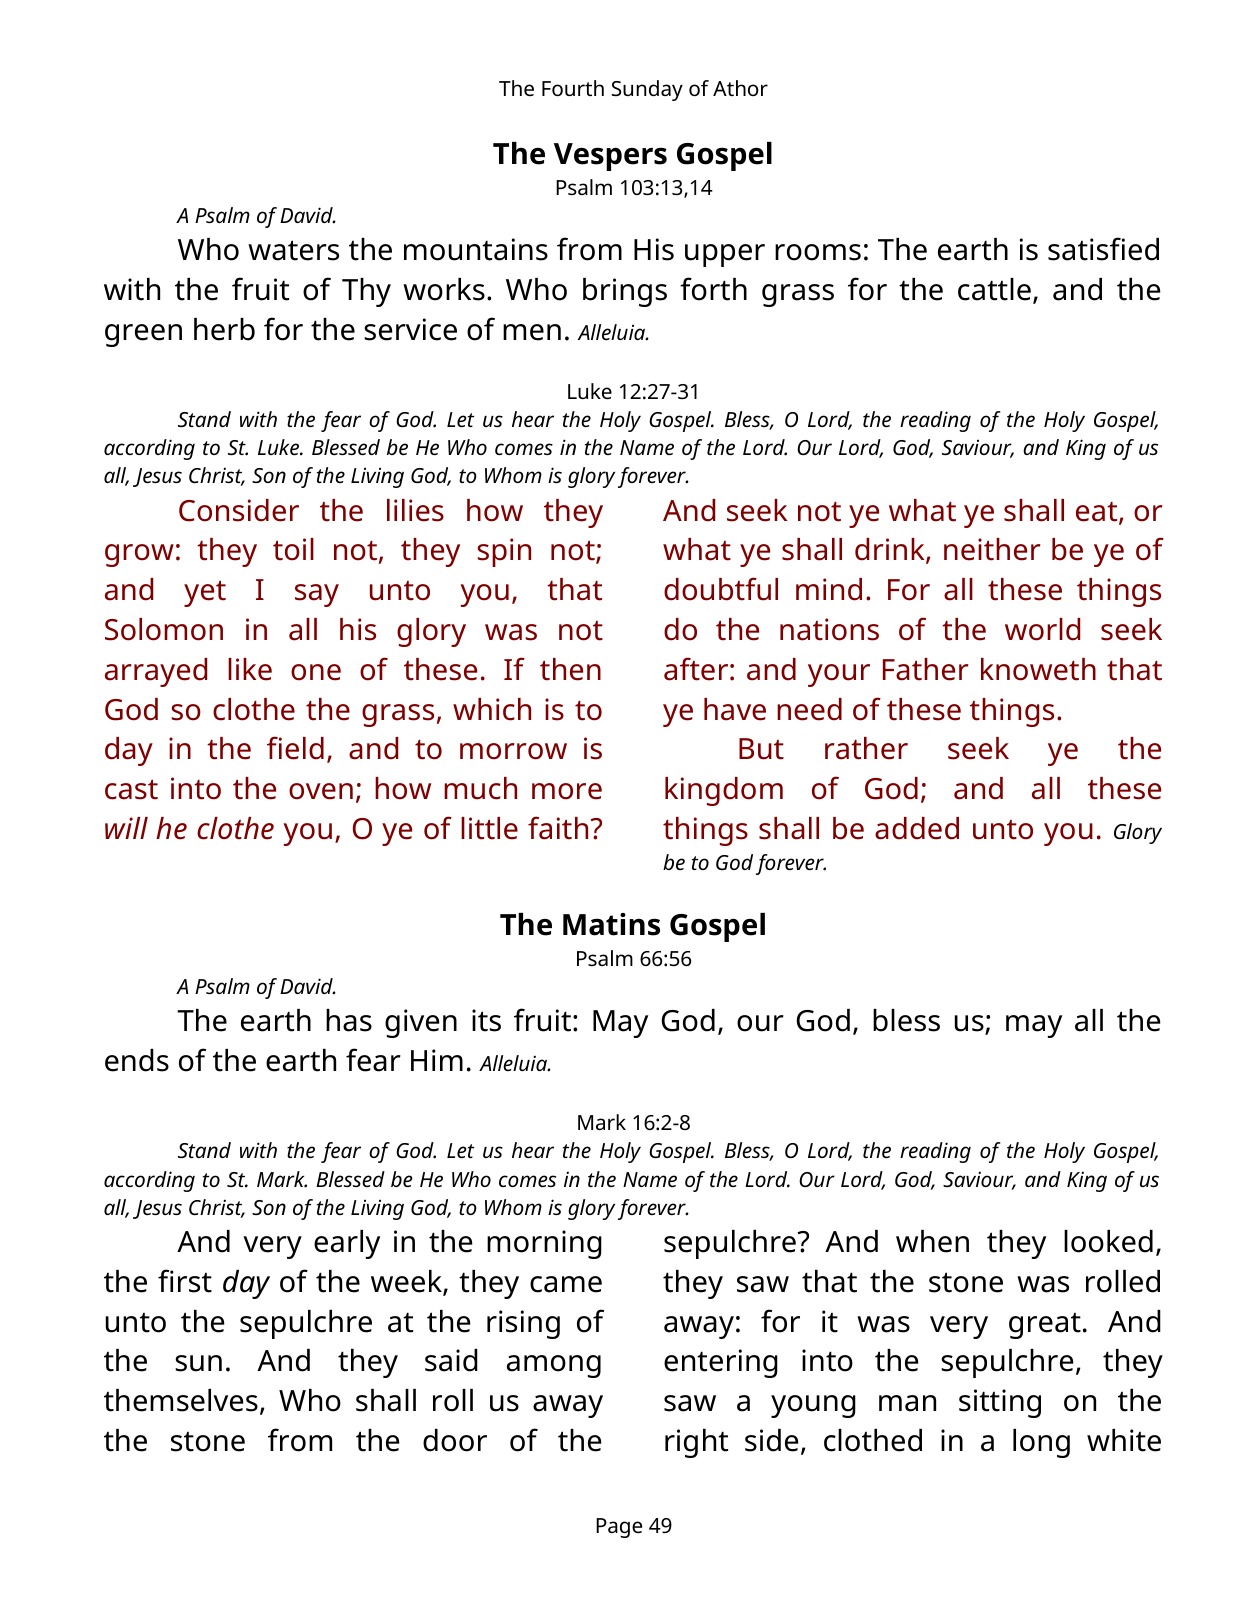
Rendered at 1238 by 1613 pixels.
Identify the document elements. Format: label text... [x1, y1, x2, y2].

text And seek not ye what ye shall eat, or what ye shall drink, neither be ye of doubtful mind. For all these things do the nations of the world seek after: and your Father knoweth that ye have need of these things. [663, 490, 1163, 728]
text A Psalm of David. [103, 201, 1163, 229]
text The Fourth Sunday of Athor [102, 74, 1165, 102]
text But rather seek ye the kingdom of God; and all these things shall be added unto you. Glory be to God forever. [663, 728, 1163, 876]
text Consider the lilies how they grow: they toil not, they spin not; and yet I say unto you, that Solomon in all his glory was not arrayed like one of these. If then God so clothe the grass, which is to day in the field, and to morrow is cast into the oven; how much more will he clothe you, O ye of little faith? [103, 490, 604, 848]
text Who waters the mountains from His upper rooms: The earth is satisfied with the fruit of Thy works. Who brings forth grass for the cattle, and the green herb for the service of men. Alleluia. [103, 229, 1163, 348]
text Psalm 66:56 [103, 944, 1163, 972]
text Luke 12:27-31 [103, 377, 1163, 405]
text The Vespers Gospel [103, 133, 1163, 173]
text sepulchre? And when they looked, they saw that the stone was rolled away: for it was very great. And entering into the sepulchre, they saw a young man sitting on the right side, clothed in a long white [663, 1221, 1163, 1460]
text Stand with the fear of God. Let us hear the Holy Gospel. Bless, O Lord, the reading of the Holy Gospel, according to St. Luke. Blessed be He Who comes in the Name of the Lord. Our Lord, God, Saviour, and King of us all, Jesus Christ, Son of the Living God, to Whom is glory forever. [103, 405, 1163, 490]
text Psalm 103:13,14 [103, 173, 1163, 201]
text A Psalm of David. [103, 972, 1163, 1001]
text The earth has given its fruit: May God, our God, bless us; may all the ends of the earth fear Him. Alleluia. [103, 1001, 1163, 1080]
text Mark 16:2-8 [103, 1108, 1163, 1137]
text And very early in the morning the first day of the week, they came unto the sepulchre at the rising of the sun. And they said among themselves, Who shall roll us away the stone from the door of the [103, 1221, 604, 1460]
text Stand with the fear of God. Let us hear the Holy Gospel. Bless, O Lord, the reading of the Holy Gospel, according to St. Mark. Blessed be He Who comes in the Name of the Lord. Our Lord, God, Saviour, and King of us all, Jesus Christ, Son of the Living God, to Whom is glory forever. [103, 1137, 1163, 1221]
text The Matins Gospel [103, 904, 1163, 944]
